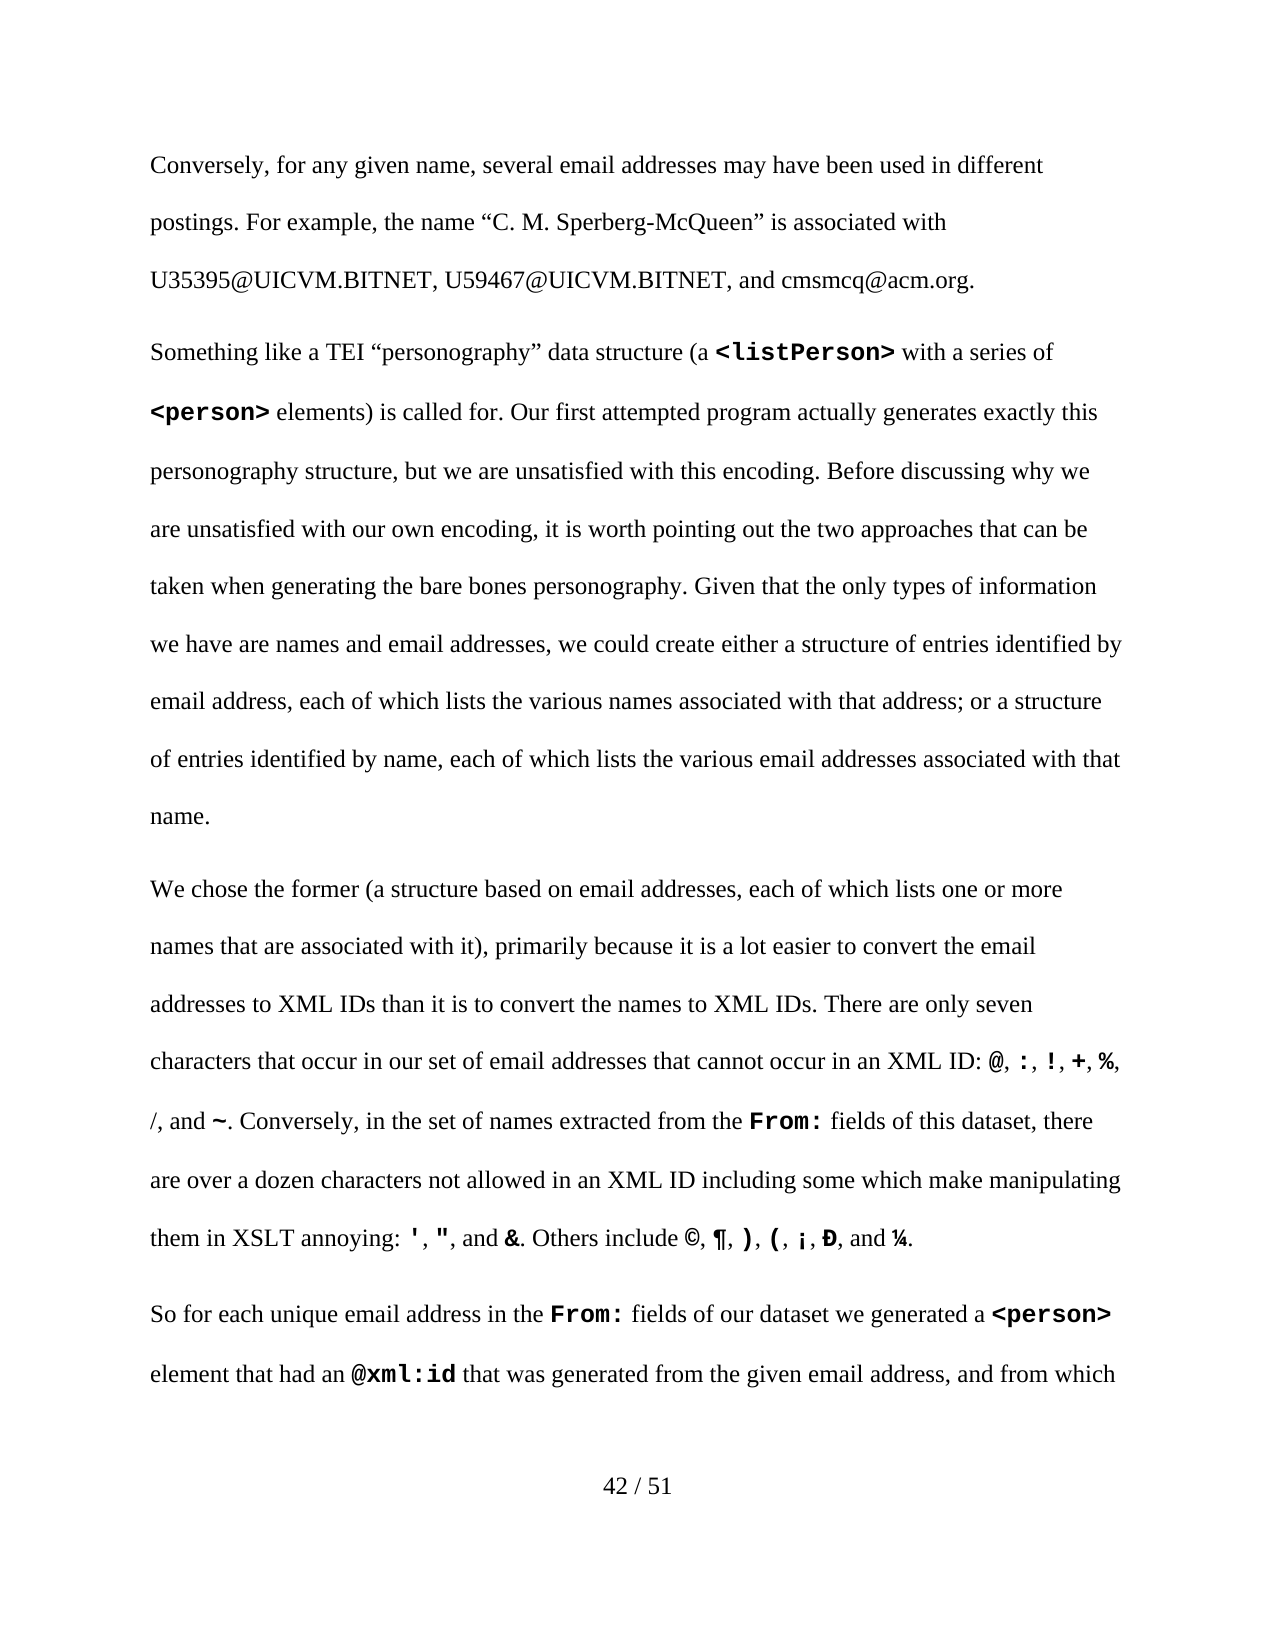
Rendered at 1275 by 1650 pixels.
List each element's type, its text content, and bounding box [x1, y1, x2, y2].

text Conversely, for any given name, several email addresses may have been used in different postings. For example, the name “C. M. Sperberg-McQueen” is associated with U35395@UICVM.BITNET, U59467@UICVM.BITNET, and cmsmcq@acm.org. [150, 150, 1125, 294]
text So for each unique email address in the From: fields of our dataset we generated a <person> element that had an @xml:id that was generated from the given email address, and from which [150, 1299, 1125, 1390]
text Something like a TEI “personography” data structure (a <listPerson> with a series of <person> elements) is called for. Our first attempted program actually generates exactly this personography structure, but we are unsatisfied with this encoding. Before discussing why we are unsatisfied with our own encoding, it is worth pointing out the two approaches that can be taken when generating the bare bones personography. Given that the only types of information we have are names and email addresses, we could create either a structure of entries identified by email address, each of which lists the various names associated with that address; or a structure of entries identified by name, each of which lists the various email addresses associated with that name. [150, 337, 1125, 830]
text We chose the former (a structure based on email addresses, each of which lists one or more names that are associated with it), primarily because it is a lot easier to convert the email addresses to XML IDs than it is to convert the names to XML IDs. There are only seven characters that occur in our set of email addresses that cannot occur in an XML ID: @, :, !, +, %, /, and ~. Conversely, in the set of names extracted from the From: fields of this dataset, there are over a dozen characters not allowed in an XML ID including some which make manipulating them in XSLT annoying: ', ", and &. Others include ©, ¶, ), (, ¡, Ð, and ¼. [150, 874, 1125, 1254]
